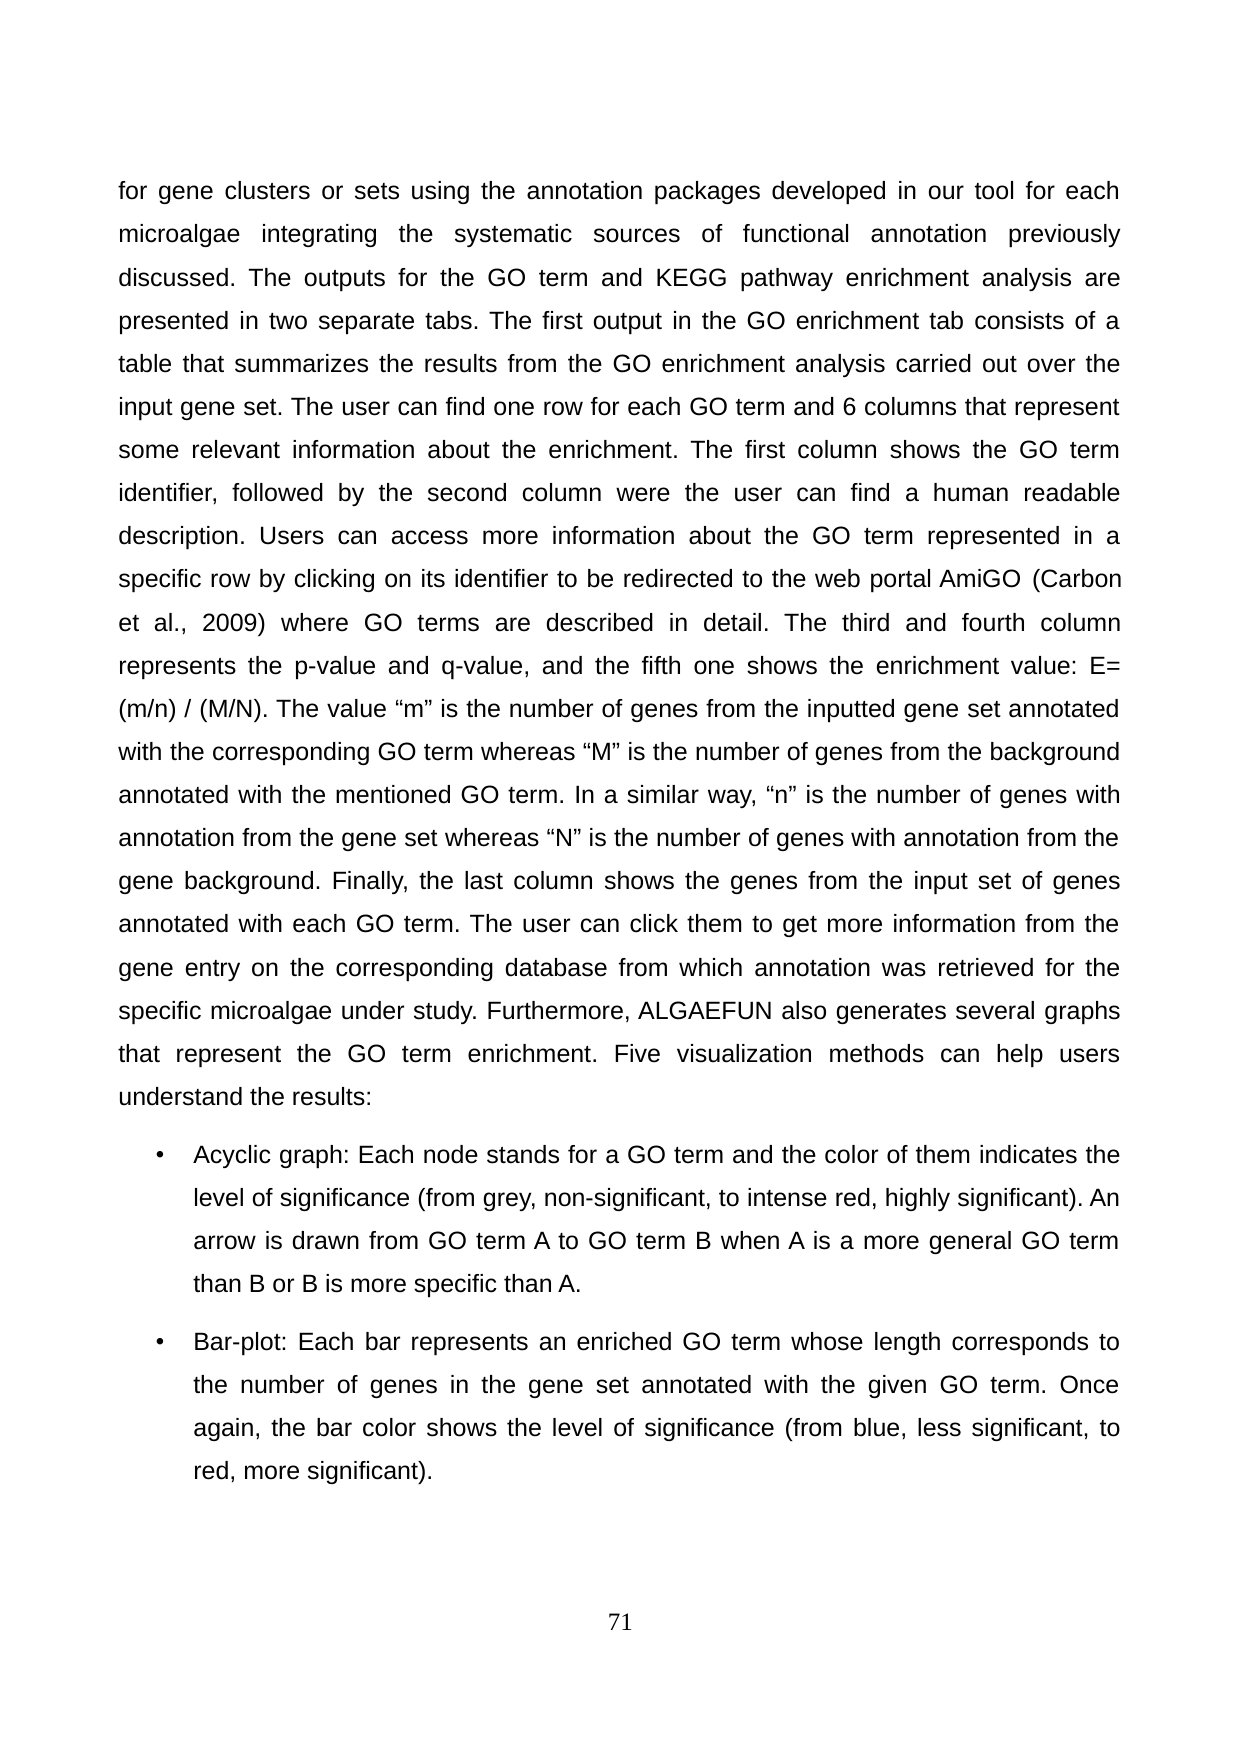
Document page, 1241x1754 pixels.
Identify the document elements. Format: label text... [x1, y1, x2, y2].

list Acyclic graph: Each node stands for a GO term and the color of them indicates the level of significance (from grey, non-significant, to intense red, highly significant). An arrow is drawn from GO term A to GO term B when A is a more general GO term than B or B is more specific than A. [156, 1140, 1122, 1298]
text for gene clusters or sets using the annotation packages developed in our tool for each microalgae integrating the systematic sources of functional annotation previously discussed. The outputs for the GO term and KEGG pathway enrichment analysis are presented in two separate tabs. The first output in the GO enrichment tab consists of a table that summarizes the results from the GO enrichment analysis carried out over the input gene set. The user can find one row for each GO term and 6 columns that represent some relevant information about the enrichment. The first column shows the GO term identifier, followed by the second column were the user can find a human readable description. Users can access more information about the GO term represented in a specific row by clicking on its identifier to be redirected to the web portal AmiGO (Carbon et al., 2009)⁠ where GO terms are described in detail. The third and fourth column represents the p-value and q-value, and the fifth one shows the enrichment value: E= (m/n) / (M/N). The value “m” is the number of genes from the inputted gene set annotated with the corresponding GO term whereas “M” is the number of genes from the background annotated with the mentioned GO term. In a similar way, “n” is the number of genes with annotation from the gene set whereas “N” is the number of genes with annotation from the gene background. Finally, the last column shows the genes from the input set of genes annotated with each GO term. The user can click them to get more information from the gene entry on the corresponding database from which annotation was retrieved for the specific microalgae under study. Furthermore, ALGAEFUN also generates several graphs that represent the GO term enrichment. Five visualization methods can help users understand the results: [118, 176, 1122, 1111]
list Bar-plot: Each bar represents an enriched GO term whose length corresponds to the number of genes in the gene set annotated with the given GO term. Once again, the bar color shows the level of significance (from blue, less significant, to red, more significant). [156, 1327, 1122, 1485]
